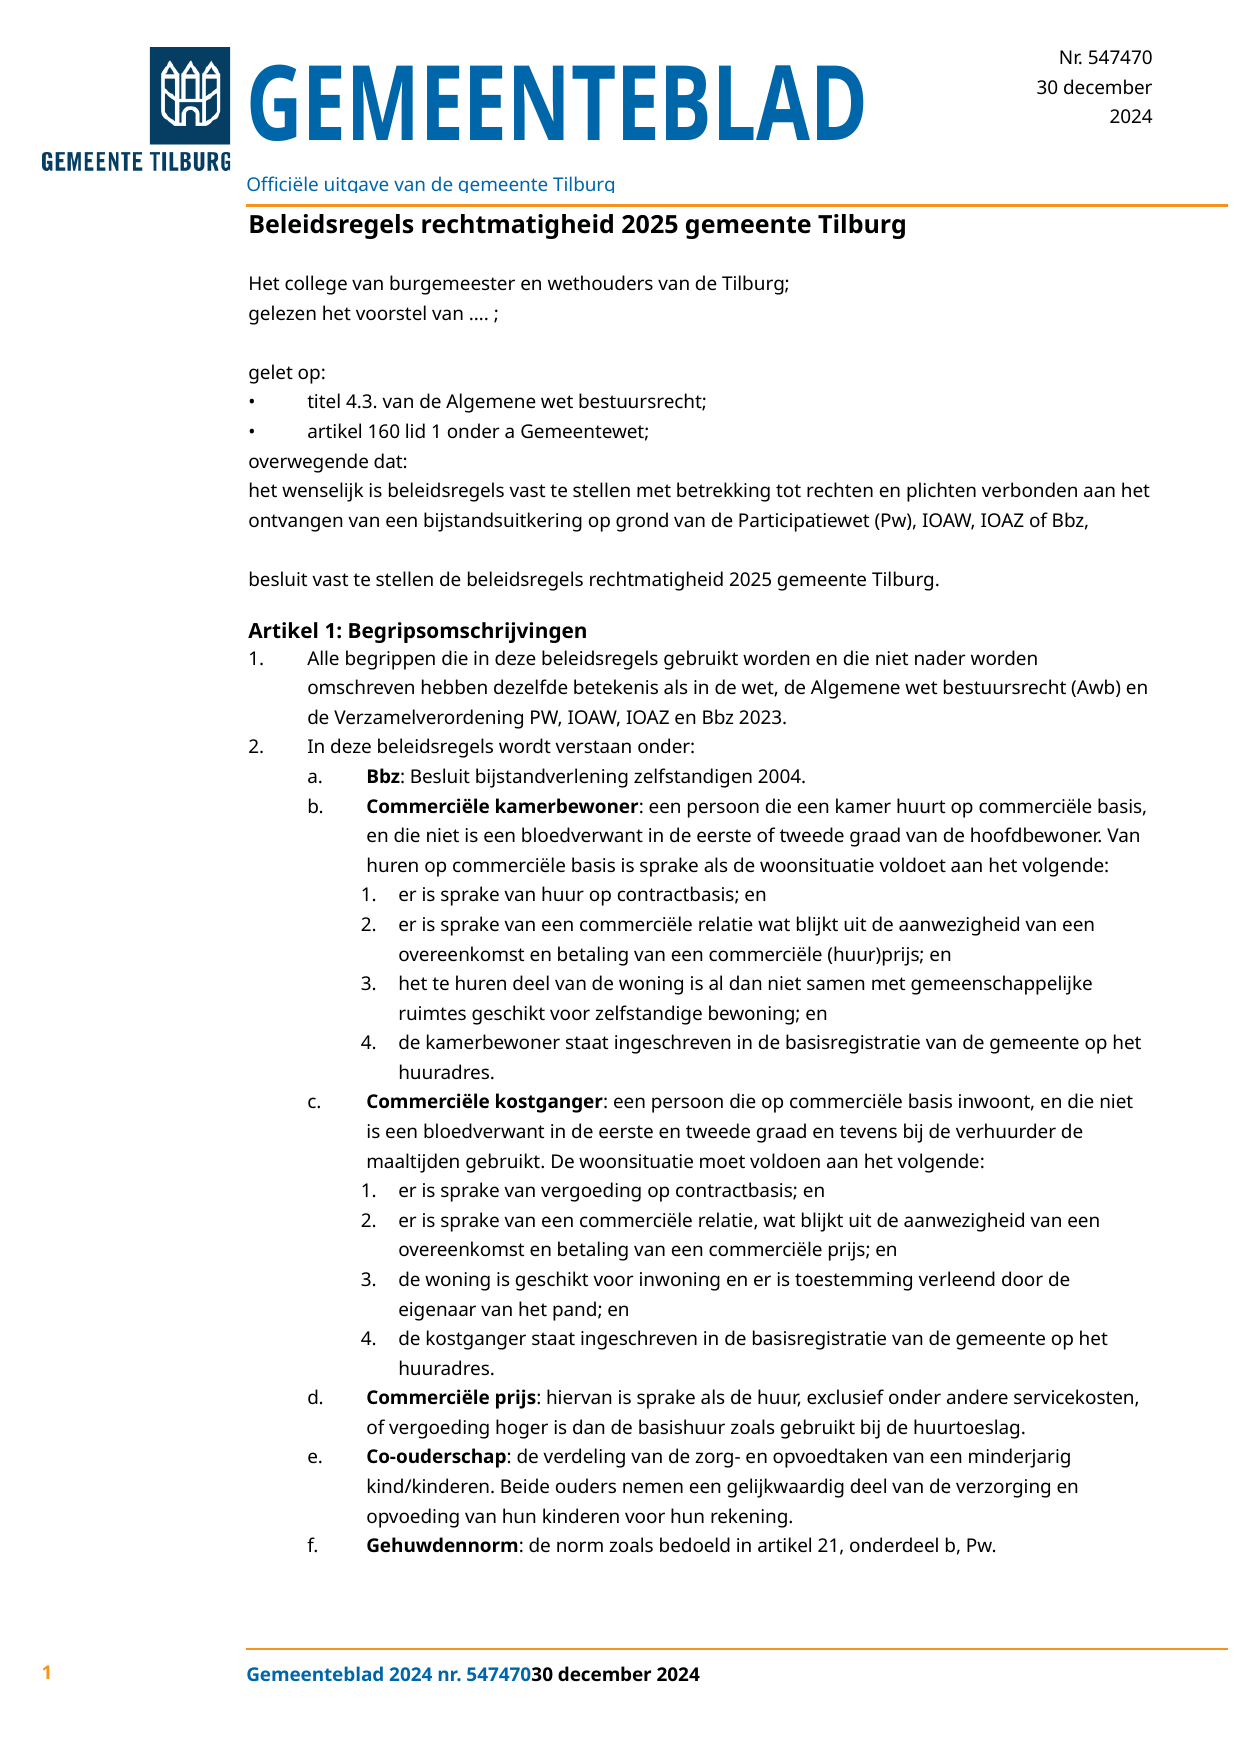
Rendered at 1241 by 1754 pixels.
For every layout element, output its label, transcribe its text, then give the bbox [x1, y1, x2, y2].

text Artikel 1: Begripsomschrijvingen [248, 617, 1152, 645]
list de kostganger staat ingeschreven in de basisregistratie van de gemeente op het huuradres. [361, 1325, 1152, 1381]
list er is sprake van een commerciële relatie, wat blijkt uit de aanwezigheid van een overeenkomst en betaling van een commerciële prijs; en [361, 1207, 1152, 1262]
list Bbz: Besluit bijstandverlening zelfstandigen 2004. [307, 763, 1152, 789]
list In deze beleidsregels wordt verstaan onder: [248, 734, 1152, 759]
list de woning is geschikt voor inwoning en er is toestemming verleend door de eigenaar van het pand; en [361, 1266, 1152, 1322]
list er is sprake van vergoeding op contractbasis; en [361, 1177, 1152, 1203]
text gelet op: [248, 359, 1152, 385]
text overwegende dat: [248, 448, 1152, 473]
text Het college van burgemeester en wethouders van de Tilburg; [248, 270, 1152, 296]
text gelezen het voorstel van …. ; [248, 300, 1152, 326]
text het wenselijk is beleidsregels vast te stellen met betrekking tot rechten en plichten verbonden aan het ontvangen van een bijstandsuitkering op grond van de Participatiewet (Pw), IOAW, IOAZ of Bbz, [248, 477, 1152, 533]
picture [41, 47, 231, 172]
list artikel 160 lid 1 onder a Gemeentewet; [248, 418, 1152, 444]
text besluit vast te stellen de beleidsregels rechtmatigheid 2025 gemeente Tilburg. [248, 566, 1152, 592]
list Co-ouderschap: de verdeling van de zorg- en opvoedtaken van een minderjarig kind/kinderen. Beide ouders nemen een gelijkwaardig deel van de verzorging en opvoeding van hun kinderen voor hun rekening. [307, 1444, 1152, 1529]
list Gehuwdennorm: de norm zoals bedoeld in artikel 21, onderdeel b, Pw. [307, 1532, 1152, 1558]
list er is sprake van huur op contractbasis; en [361, 882, 1152, 907]
list de kamerbewoner staat ingeschreven in de basisregistratie van de gemeente op het huuradres. [361, 1029, 1152, 1085]
list titel 4.3. van de Algemene wet bestuursrecht; [248, 389, 1152, 414]
text Beleidsregels rechtmatigheid 2025 gemeente Tilburg [248, 207, 1152, 241]
list Commerciële prijs: hiervan is sprake als de huur, exclusief onder andere servicekosten, of vergoeding hoger is dan de basishuur zoals gebruikt bij de huurtoeslag. [307, 1384, 1152, 1440]
list het te huren deel van de woning is al dan niet samen met gemeenschappelijke ruimtes geschikt voor zelfstandige bewoning; en [361, 970, 1152, 1026]
list Commerciële kostganger: een persoon die op commerciële basis inwoont, en die niet is een bloedverwant in de eerste en tweede graad en tevens bij de verhuurder de maaltijden gebruikt. De woonsituatie moet voldoen aan het volgende: [307, 1089, 1152, 1174]
list Commerciële kamerbewoner: een persoon die een kamer huurt op commerciële basis, en die niet is een bloedverwant in de eerste of tweede graad van de hoofdbewoner. Van huren op commerciële basis is sprake als de woonsituatie voldoet aan het volgende: [307, 793, 1152, 878]
list Alle begrippen die in deze beleidsregels gebruikt worden en die niet nader worden omschreven hebben dezelfde betekenis als in de wet, de Algemene wet bestuursrecht (Awb) en de Verzamelverordening PW, IOAW, IOAZ en Bbz 2023. [248, 645, 1152, 730]
list er is sprake van een commerciële relatie wat blijkt uit de aanwezigheid van een overeenkomst en betaling van een commerciële (huur)prijs; en [361, 911, 1152, 967]
